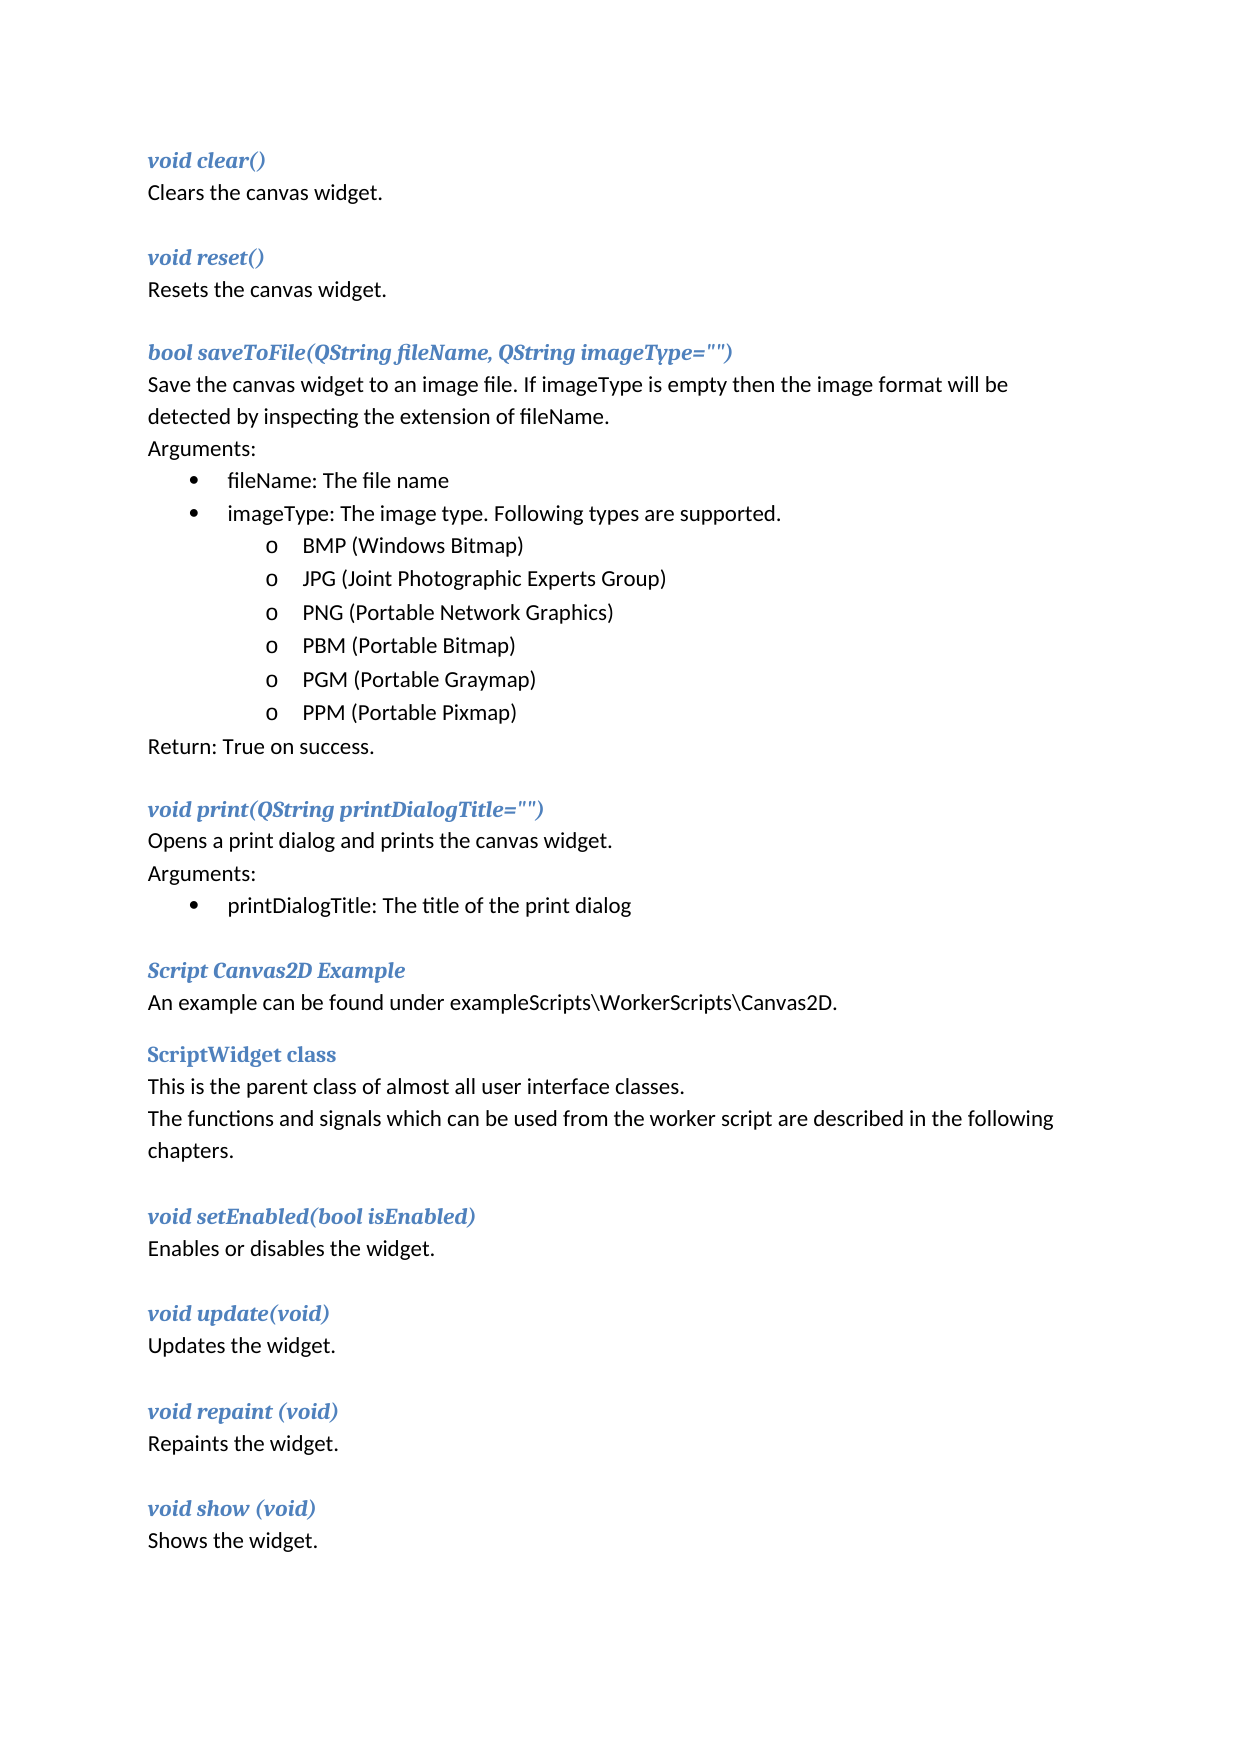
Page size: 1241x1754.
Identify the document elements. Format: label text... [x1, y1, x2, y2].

text Repaints the widget. [148, 1429, 1093, 1457]
text The functions and signals which can be used from the worker script are described in the following chapters. [148, 1104, 1093, 1164]
subtitle bool saveToFile(QString fileName, QString imageType="") [148, 340, 1093, 366]
text Shows the widget. [148, 1526, 1093, 1554]
text An example can be found under exampleScripts\WorkerScripts\Canvas2D. [148, 988, 1093, 1017]
text Opens a print dialog and prints the canvas widget. [148, 827, 1093, 855]
text Resets the canvas widget. [148, 275, 1093, 303]
subtitle void clear() [148, 148, 1093, 174]
list BMP (Windows Bitmap) [265, 531, 1093, 560]
list JPG (Joint Photographic Experts Group) [265, 564, 1093, 593]
list imageType: The image type. Following types are supported. [190, 499, 1093, 527]
list printDialogTitle: The title of the print dialog [190, 891, 1093, 919]
subtitle void show (void) [148, 1496, 1093, 1522]
text Save the canvas widget to an image file. If imageType is empty then the image format will be detected by inspecting the extension of fileName. [148, 370, 1093, 430]
list PBM (Portable Bitmap) [265, 631, 1093, 661]
list PNG (Portable Network Graphics) [265, 598, 1093, 627]
subtitle Script Canvas2D Example [148, 958, 1093, 985]
subtitle ScriptWidget class [148, 1042, 1093, 1068]
subtitle void setEnabled(bool isEnabled) [148, 1203, 1093, 1230]
list PPM (Portable Pixmap) [265, 698, 1093, 728]
list PGM (Portable Graymap) [265, 665, 1093, 694]
text Clears the canvas widget. [148, 178, 1093, 206]
subtitle void update(void) [148, 1301, 1093, 1327]
list fileName: The file name [190, 466, 1093, 494]
text Arguments: [148, 859, 1093, 887]
text Updates the widget. [148, 1331, 1093, 1359]
text Enables or disables the widget. [148, 1234, 1093, 1262]
subtitle void print(QString printDialogTitle="") [148, 796, 1093, 823]
text Return: True on success. [148, 732, 1093, 760]
subtitle void repaint (void) [148, 1398, 1093, 1425]
text Arguments: [148, 434, 1093, 462]
subtitle void reset() [148, 245, 1093, 271]
text This is the parent class of almost all user interface classes. [148, 1072, 1093, 1100]
